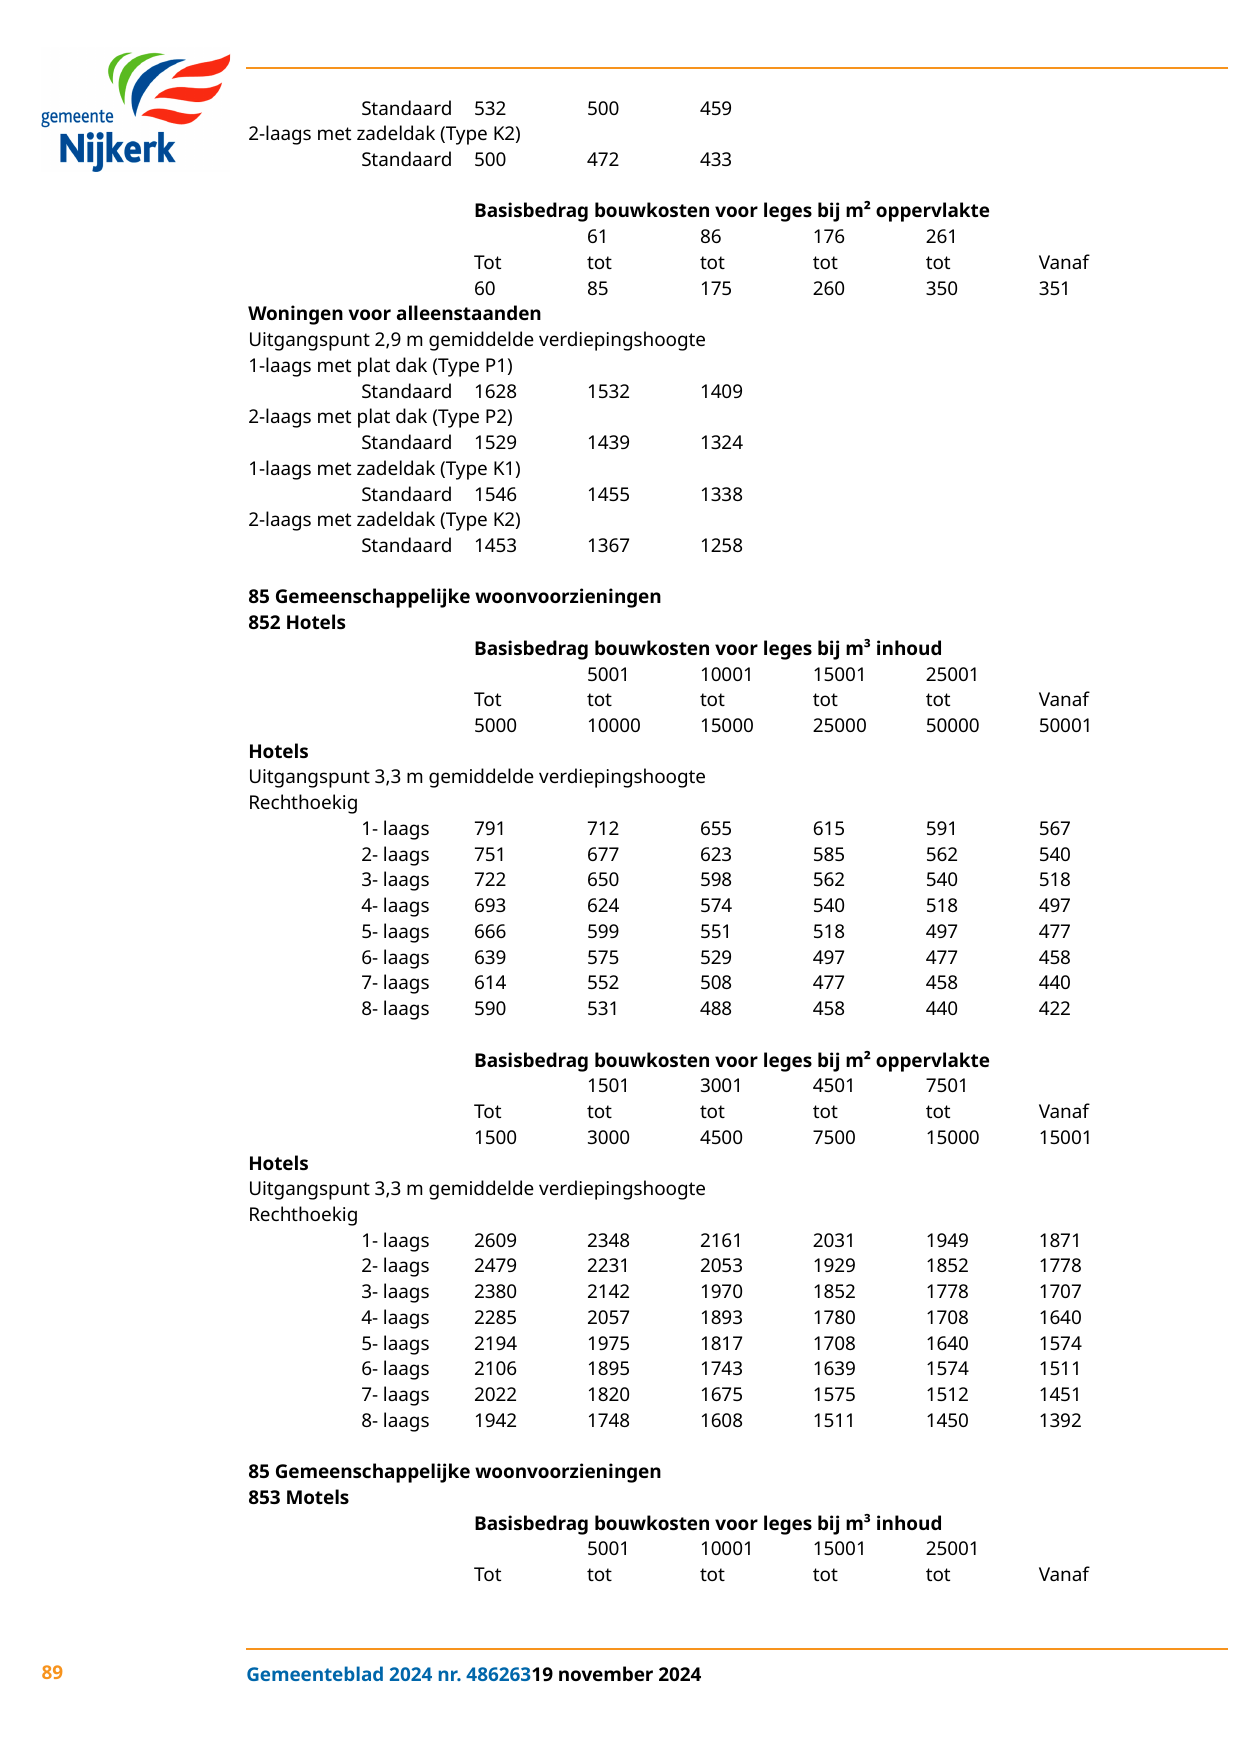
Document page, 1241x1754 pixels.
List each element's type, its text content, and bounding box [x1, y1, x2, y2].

table_cell [248, 995, 361, 1021]
table_cell [813, 584, 926, 609]
table_cell Standaard [361, 481, 474, 506]
table_cell [474, 738, 587, 764]
table_cell 458 [926, 970, 1038, 995]
table_cell [361, 661, 474, 687]
table_cell 458 [813, 995, 926, 1021]
table_cell 1608 [700, 1407, 813, 1433]
table_cell 1258 [700, 532, 813, 558]
table_cell 2106 [474, 1356, 587, 1381]
table_cell 2285 [474, 1304, 587, 1330]
table_cell [248, 558, 361, 584]
table_cell [248, 1253, 361, 1278]
table_cell [700, 1201, 813, 1227]
table_cell 1743 [700, 1356, 813, 1381]
table_cell [700, 404, 813, 429]
table_cell 751 [474, 841, 587, 867]
table_cell 497 [813, 944, 926, 969]
table_cell [587, 1201, 700, 1227]
table_cell [248, 712, 361, 738]
table_cell [248, 378, 361, 403]
table_cell [700, 558, 813, 584]
table_cell 518 [813, 918, 926, 944]
table_cell 1871 [1039, 1227, 1152, 1253]
table_cell 15001 [813, 1536, 926, 1561]
table_cell 1511 [1039, 1356, 1152, 1381]
table_cell 1975 [587, 1330, 700, 1356]
table_cell [700, 506, 813, 532]
table_cell [474, 1201, 587, 1227]
table_cell [361, 1433, 474, 1458]
table_cell [361, 1073, 474, 1098]
table_cell [1039, 1433, 1152, 1458]
table_cell [248, 249, 361, 275]
table_cell 1778 [1039, 1253, 1152, 1278]
table_cell [926, 609, 1038, 635]
table_cell tot [813, 1098, 926, 1124]
table_cell [700, 1484, 813, 1510]
table_cell 15000 [926, 1124, 1038, 1150]
table_cell [1039, 1073, 1152, 1098]
table_cell 624 [587, 893, 700, 918]
table_cell 575 [587, 944, 700, 969]
table_cell [248, 95, 361, 121]
table_cell 1639 [813, 1356, 926, 1381]
table_cell [1039, 1175, 1152, 1201]
table_cell [813, 1021, 926, 1047]
table_cell 2- laags [361, 1253, 474, 1278]
table_cell [813, 326, 926, 352]
table_cell 61 [587, 224, 700, 249]
table_cell 1324 [700, 429, 813, 455]
table_cell [926, 352, 1038, 378]
table_cell [248, 172, 361, 198]
table_cell [813, 609, 926, 635]
table_cell 3000 [587, 1124, 700, 1150]
table_cell 614 [474, 970, 587, 995]
table_cell Tot [474, 1561, 587, 1587]
table_cell [813, 1175, 926, 1201]
table_cell [700, 609, 813, 635]
table_cell [361, 687, 474, 712]
table_cell Standaard [361, 95, 474, 121]
table_cell tot [700, 1561, 813, 1587]
table_cell 4- laags [361, 1304, 474, 1330]
table_cell 2-laags met zadeldak (Type K2) [248, 506, 700, 532]
table_cell [926, 558, 1038, 584]
table_cell 590 [474, 995, 587, 1021]
table_cell [926, 455, 1038, 481]
table_cell Vanaf [1039, 1561, 1152, 1587]
table_cell [248, 429, 361, 455]
table_cell [474, 609, 587, 635]
table_cell [813, 1201, 926, 1227]
table_cell [248, 661, 361, 687]
table_cell 1367 [587, 532, 700, 558]
table_cell 1852 [813, 1278, 926, 1304]
table_cell 2-laags met plat dak (Type P2) [248, 404, 587, 429]
picture [41, 47, 231, 172]
table_cell tot [700, 249, 813, 275]
table_cell [1039, 224, 1152, 249]
table_cell [587, 1433, 700, 1458]
table_cell [248, 1124, 361, 1150]
table_cell [248, 944, 361, 969]
table_cell 1675 [700, 1381, 813, 1407]
table_cell [700, 1433, 813, 1458]
table_cell [248, 481, 361, 506]
table_cell tot [587, 687, 700, 712]
table_cell [926, 790, 1038, 815]
table_cell 500 [474, 146, 587, 172]
table_cell 1529 [474, 429, 587, 455]
table_cell [1039, 1536, 1152, 1561]
table_cell 4500 [700, 1124, 813, 1150]
table_cell Tot [474, 249, 587, 275]
table_cell 1500 [474, 1124, 587, 1150]
table_cell 1575 [813, 1381, 926, 1407]
table_cell 693 [474, 893, 587, 918]
table_cell 477 [926, 944, 1038, 969]
table_cell [361, 1536, 474, 1561]
table_cell [248, 1536, 361, 1561]
table_cell 7501 [926, 1073, 1038, 1098]
table_cell [926, 584, 1038, 609]
table_cell 1895 [587, 1356, 700, 1381]
table_cell 567 [1039, 815, 1152, 841]
table_cell 15001 [1039, 1124, 1152, 1150]
table_cell [1039, 352, 1152, 378]
table_cell 4501 [813, 1073, 926, 1098]
table_cell 1949 [926, 1227, 1038, 1253]
table_cell 1820 [587, 1381, 700, 1407]
table_cell [1039, 1484, 1152, 1510]
table_cell [474, 1073, 587, 1098]
table_cell [1039, 455, 1152, 481]
table_cell 1708 [813, 1330, 926, 1356]
table_cell [1039, 764, 1152, 789]
table_cell 2142 [587, 1278, 700, 1304]
table_cell 497 [926, 918, 1038, 944]
table_cell [926, 1021, 1038, 1047]
table_cell [248, 1381, 361, 1407]
table_cell 1392 [1039, 1407, 1152, 1433]
table_cell 477 [1039, 918, 1152, 944]
table_cell 2231 [587, 1253, 700, 1278]
table_cell [813, 481, 926, 506]
table_cell [926, 172, 1038, 198]
table_cell 5001 [587, 661, 700, 687]
table_cell Vanaf [1039, 1098, 1152, 1124]
table_cell 1439 [587, 429, 700, 455]
table_cell [926, 429, 1038, 455]
table_cell [926, 301, 1038, 326]
table_cell 10000 [587, 712, 700, 738]
table_cell 5001 [587, 1536, 700, 1561]
table_cell [248, 1561, 361, 1587]
table_cell tot [700, 687, 813, 712]
table_cell [700, 1150, 813, 1175]
table_cell [248, 918, 361, 944]
table_cell [474, 1433, 587, 1458]
table_cell [1039, 301, 1152, 326]
table_cell [474, 661, 587, 687]
table_cell 85 [587, 275, 700, 301]
table_cell 1628 [474, 378, 587, 403]
table_cell 3- laags [361, 867, 474, 892]
table_cell 440 [1039, 970, 1152, 995]
table_cell [813, 146, 926, 172]
table_cell [248, 1073, 361, 1098]
table_cell [1039, 584, 1152, 609]
table_cell 488 [700, 995, 813, 1021]
table_cell [1039, 378, 1152, 403]
table_cell Vanaf [1039, 687, 1152, 712]
table_cell [1039, 558, 1152, 584]
table_cell [361, 249, 474, 275]
table_cell [926, 506, 1038, 532]
table_cell [1039, 635, 1152, 661]
table_cell 666 [474, 918, 587, 944]
table_cell 261 [926, 224, 1038, 249]
table_cell 6- laags [361, 944, 474, 969]
table_cell 791 [474, 815, 587, 841]
table_cell [1039, 1201, 1152, 1227]
table_cell [587, 609, 700, 635]
table_cell 1453 [474, 532, 587, 558]
table_cell 4- laags [361, 893, 474, 918]
table_cell [813, 558, 926, 584]
table_cell 551 [700, 918, 813, 944]
table_cell [813, 1433, 926, 1458]
table_cell [474, 1536, 587, 1561]
table_cell [1039, 172, 1152, 198]
table_cell [926, 326, 1038, 352]
table_cell [248, 198, 361, 223]
table_cell 1450 [926, 1407, 1038, 1433]
table_cell 25001 [926, 1536, 1038, 1561]
table_cell tot [926, 687, 1038, 712]
table_cell [813, 790, 926, 815]
table_cell 639 [474, 944, 587, 969]
table_cell 472 [587, 146, 700, 172]
table_cell 3001 [700, 1073, 813, 1098]
table_cell [361, 712, 474, 738]
table_cell 175 [700, 275, 813, 301]
table_cell 1409 [700, 378, 813, 403]
table_cell [700, 172, 813, 198]
table_cell 459 [700, 95, 813, 121]
table_cell 852 Hotels [248, 609, 474, 635]
table_cell [474, 790, 587, 815]
table_cell 10001 [700, 661, 813, 687]
table_cell Tot [474, 687, 587, 712]
table_cell [248, 841, 361, 867]
table_cell [587, 404, 700, 429]
table_cell 50001 [1039, 712, 1152, 738]
table_cell 25000 [813, 712, 926, 738]
table_cell [248, 1227, 361, 1253]
table_cell 562 [926, 841, 1038, 867]
table_cell 7- laags [361, 970, 474, 995]
table_cell 1708 [926, 1304, 1038, 1330]
table_cell [813, 172, 926, 198]
table_cell [248, 224, 361, 249]
table_cell [361, 558, 474, 584]
table_cell 86 [700, 224, 813, 249]
table_cell tot [587, 1561, 700, 1587]
table_cell [248, 1330, 361, 1356]
table_cell 2609 [474, 1227, 587, 1253]
table_cell [813, 301, 926, 326]
table_cell 1640 [1039, 1304, 1152, 1330]
table_cell [813, 1150, 926, 1175]
table_cell 722 [474, 867, 587, 892]
table_cell 531 [587, 995, 700, 1021]
table_cell 458 [1039, 944, 1152, 969]
table_cell 518 [1039, 867, 1152, 892]
table_cell 1338 [700, 481, 813, 506]
table_cell [1039, 1459, 1152, 1484]
table_cell 562 [813, 867, 926, 892]
table_cell [1039, 738, 1152, 764]
table_cell [474, 1021, 587, 1047]
table_cell [248, 1021, 361, 1047]
table_cell 1852 [926, 1253, 1038, 1278]
table_cell 2194 [474, 1330, 587, 1356]
table_cell [587, 1484, 700, 1510]
table_cell [248, 1356, 361, 1381]
table_cell 552 [587, 970, 700, 995]
table_cell 440 [926, 995, 1038, 1021]
table_cell tot [813, 249, 926, 275]
table_cell [248, 146, 361, 172]
table_cell 2- laags [361, 841, 474, 867]
table_cell 50000 [926, 712, 1038, 738]
table_cell [926, 121, 1038, 146]
table_cell [1039, 506, 1152, 532]
table_cell [361, 1021, 474, 1047]
table_cell 1778 [926, 1278, 1038, 1304]
table_cell [813, 455, 926, 481]
table_cell 25001 [926, 661, 1038, 687]
table_cell 1-laags met plat dak (Type P1) [248, 352, 587, 378]
table_cell [926, 738, 1038, 764]
table_cell [248, 1098, 361, 1124]
table_cell 500 [587, 95, 700, 121]
table_cell 2053 [700, 1253, 813, 1278]
table_cell Basisbedrag bouwkosten voor leges bij m³ inhoud [474, 635, 1038, 661]
table_cell 1893 [700, 1304, 813, 1330]
table_cell 1574 [926, 1356, 1038, 1381]
table_cell 422 [1039, 995, 1152, 1021]
table_cell Standaard [361, 429, 474, 455]
table_cell [248, 893, 361, 918]
table_cell 1970 [700, 1278, 813, 1304]
table_cell 5- laags [361, 1330, 474, 1356]
table_cell [1039, 661, 1152, 687]
table_cell Basisbedrag bouwkosten voor leges bij m² oppervlakte [474, 1047, 1152, 1072]
table_cell 15000 [700, 712, 813, 738]
table_cell [248, 1433, 361, 1458]
table_cell [361, 1561, 474, 1587]
table_cell 2057 [587, 1304, 700, 1330]
table_cell tot [813, 1561, 926, 1587]
table_cell tot [700, 1098, 813, 1124]
table_cell 1574 [1039, 1330, 1152, 1356]
table_cell Hotels [248, 1150, 361, 1175]
table_cell 1929 [813, 1253, 926, 1278]
table_cell [1039, 790, 1152, 815]
table_cell [926, 1484, 1038, 1510]
table_cell Standaard [361, 378, 474, 403]
table_cell 6- laags [361, 1356, 474, 1381]
table_cell [1039, 146, 1152, 172]
table_cell [587, 790, 700, 815]
table_cell [248, 1278, 361, 1304]
table_cell 85 Gemeenschappelijke woonvoorzieningen [248, 1459, 813, 1484]
table_cell [813, 121, 926, 146]
table_cell [813, 352, 926, 378]
table_cell [361, 275, 474, 301]
table_cell [474, 224, 587, 249]
table_cell [248, 1510, 361, 1536]
table_cell [248, 532, 361, 558]
table_cell [361, 738, 474, 764]
table_cell Standaard [361, 532, 474, 558]
table_cell 598 [700, 867, 813, 892]
table_cell 8- laags [361, 1407, 474, 1433]
table_cell [813, 764, 926, 789]
table_cell 1455 [587, 481, 700, 506]
table_cell [813, 1459, 926, 1484]
table_cell [1039, 95, 1152, 121]
table_cell [474, 172, 587, 198]
table_cell 1512 [926, 1381, 1038, 1407]
table_cell 677 [587, 841, 700, 867]
table_cell 529 [700, 944, 813, 969]
table_cell [926, 1175, 1038, 1201]
table_cell [813, 378, 926, 403]
table_cell Uitgangspunt 2,9 m gemiddelde verdiepingshoogte [248, 326, 813, 352]
table_cell 532 [474, 95, 587, 121]
table_cell [926, 764, 1038, 789]
table_cell [700, 738, 813, 764]
table_cell 1817 [700, 1330, 813, 1356]
table_cell 599 [587, 918, 700, 944]
table_cell 15001 [813, 661, 926, 687]
table_cell tot [587, 1098, 700, 1124]
table_cell [926, 378, 1038, 403]
table_cell 5- laags [361, 918, 474, 944]
table_cell [813, 404, 926, 429]
table_cell tot [813, 687, 926, 712]
table_cell 477 [813, 970, 926, 995]
table_cell Rechthoekig [248, 790, 474, 815]
table_cell [248, 867, 361, 892]
table_cell [361, 1150, 474, 1175]
table_cell 1511 [813, 1407, 926, 1433]
table_cell [1039, 121, 1152, 146]
table_cell 1546 [474, 481, 587, 506]
table_cell Tot [474, 1098, 587, 1124]
table_cell 508 [700, 970, 813, 995]
table_cell [248, 635, 361, 661]
table_cell Vanaf [1039, 249, 1152, 275]
table_cell Basisbedrag bouwkosten voor leges bij m² oppervlakte [474, 198, 1152, 223]
table_cell [926, 146, 1038, 172]
table_cell [361, 1124, 474, 1150]
table_cell 2-laags met zadeldak (Type K2) [248, 121, 700, 146]
table_cell [813, 738, 926, 764]
table_cell 1501 [587, 1073, 700, 1098]
table_cell [361, 1047, 474, 1072]
table_cell [1039, 609, 1152, 635]
table_cell 1- laags [361, 815, 474, 841]
table_cell [587, 1150, 700, 1175]
table_cell [926, 1459, 1038, 1484]
table_cell 574 [700, 893, 813, 918]
table_cell [587, 352, 700, 378]
table_cell 615 [813, 815, 926, 841]
table_cell 1532 [587, 378, 700, 403]
table_cell 1- laags [361, 1227, 474, 1253]
table_cell 350 [926, 275, 1038, 301]
table_cell Basisbedrag bouwkosten voor leges bij m³ inhoud [474, 1510, 1038, 1536]
table_cell 1451 [1039, 1381, 1152, 1407]
table_cell 623 [700, 841, 813, 867]
table_cell [813, 429, 926, 455]
table_cell [361, 1098, 474, 1124]
table_cell [1039, 532, 1152, 558]
table_cell 585 [813, 841, 926, 867]
table_cell [700, 121, 813, 146]
table_cell [813, 532, 926, 558]
table_cell tot [926, 249, 1038, 275]
table_cell 2022 [474, 1381, 587, 1407]
table_cell 540 [926, 867, 1038, 892]
table_cell 1748 [587, 1407, 700, 1433]
table_cell 497 [1039, 893, 1152, 918]
table_cell [361, 198, 474, 223]
table_cell 591 [926, 815, 1038, 841]
table_cell 655 [700, 815, 813, 841]
table_cell tot [926, 1561, 1038, 1587]
table_cell 3- laags [361, 1278, 474, 1304]
table_cell 8- laags [361, 995, 474, 1021]
table_cell [587, 558, 700, 584]
table_cell 85 Gemeenschappelijke woonvoorzieningen [248, 584, 813, 609]
table_cell [248, 1304, 361, 1330]
table_cell [474, 1150, 587, 1175]
table_cell [813, 95, 926, 121]
table_cell 2161 [700, 1227, 813, 1253]
table_cell 433 [700, 146, 813, 172]
table_cell 540 [813, 893, 926, 918]
table_cell 518 [926, 893, 1038, 918]
table_cell [361, 635, 474, 661]
table_cell tot [587, 249, 700, 275]
table_cell [474, 558, 587, 584]
table_cell 650 [587, 867, 700, 892]
table_cell [926, 532, 1038, 558]
table_cell 853 Motels [248, 1484, 474, 1510]
table_cell 2348 [587, 1227, 700, 1253]
table_cell 1707 [1039, 1278, 1152, 1304]
table_cell [926, 404, 1038, 429]
table_cell [1039, 1150, 1152, 1175]
table_cell [248, 815, 361, 841]
table_cell 260 [813, 275, 926, 301]
table_cell 540 [1039, 841, 1152, 867]
table_cell Hotels [248, 738, 361, 764]
table_cell [587, 172, 700, 198]
table_cell 1640 [926, 1330, 1038, 1356]
table_cell [926, 1150, 1038, 1175]
table_cell Uitgangspunt 3,3 m gemiddelde verdiepingshoogte [248, 1175, 813, 1201]
table_cell [248, 1047, 361, 1072]
table_cell 10001 [700, 1536, 813, 1561]
table_cell 1780 [813, 1304, 926, 1330]
table_cell [813, 1484, 926, 1510]
table_cell 2479 [474, 1253, 587, 1278]
table_cell [700, 790, 813, 815]
table_cell [926, 1201, 1038, 1227]
table_cell [361, 1510, 474, 1536]
table_cell [248, 970, 361, 995]
table_cell 5000 [474, 712, 587, 738]
table_cell 1942 [474, 1407, 587, 1433]
table_cell [361, 224, 474, 249]
table_cell 2380 [474, 1278, 587, 1304]
table_cell 176 [813, 224, 926, 249]
table_cell Standaard [361, 146, 474, 172]
table_cell tot [926, 1098, 1038, 1124]
table_cell [926, 1433, 1038, 1458]
table_cell [587, 738, 700, 764]
table_cell [1039, 481, 1152, 506]
table_cell [1039, 1021, 1152, 1047]
table_cell 7500 [813, 1124, 926, 1150]
table_cell 60 [474, 275, 587, 301]
table_cell 2031 [813, 1227, 926, 1253]
table_cell [926, 481, 1038, 506]
table_cell [926, 95, 1038, 121]
table_cell [587, 1021, 700, 1047]
table_cell [813, 506, 926, 532]
table_cell [248, 275, 361, 301]
table_cell 351 [1039, 275, 1152, 301]
table_cell [1039, 1510, 1152, 1536]
table_cell [700, 455, 813, 481]
table_cell [1039, 404, 1152, 429]
table_cell Woningen voor alleenstaanden [248, 301, 700, 326]
table_cell [700, 352, 813, 378]
table_cell [474, 1484, 587, 1510]
table_cell [1039, 326, 1152, 352]
table_cell [248, 1407, 361, 1433]
table_cell [361, 172, 474, 198]
table_cell [700, 1021, 813, 1047]
table_cell Uitgangspunt 3,3 m gemiddelde verdiepingshoogte [248, 764, 813, 789]
table_cell 7- laags [361, 1381, 474, 1407]
table_cell Rechthoekig [248, 1201, 474, 1227]
table_cell 712 [587, 815, 700, 841]
table_cell [1039, 429, 1152, 455]
table_cell [700, 301, 813, 326]
table_cell [248, 687, 361, 712]
table_cell 1-laags met zadeldak (Type K1) [248, 455, 700, 481]
